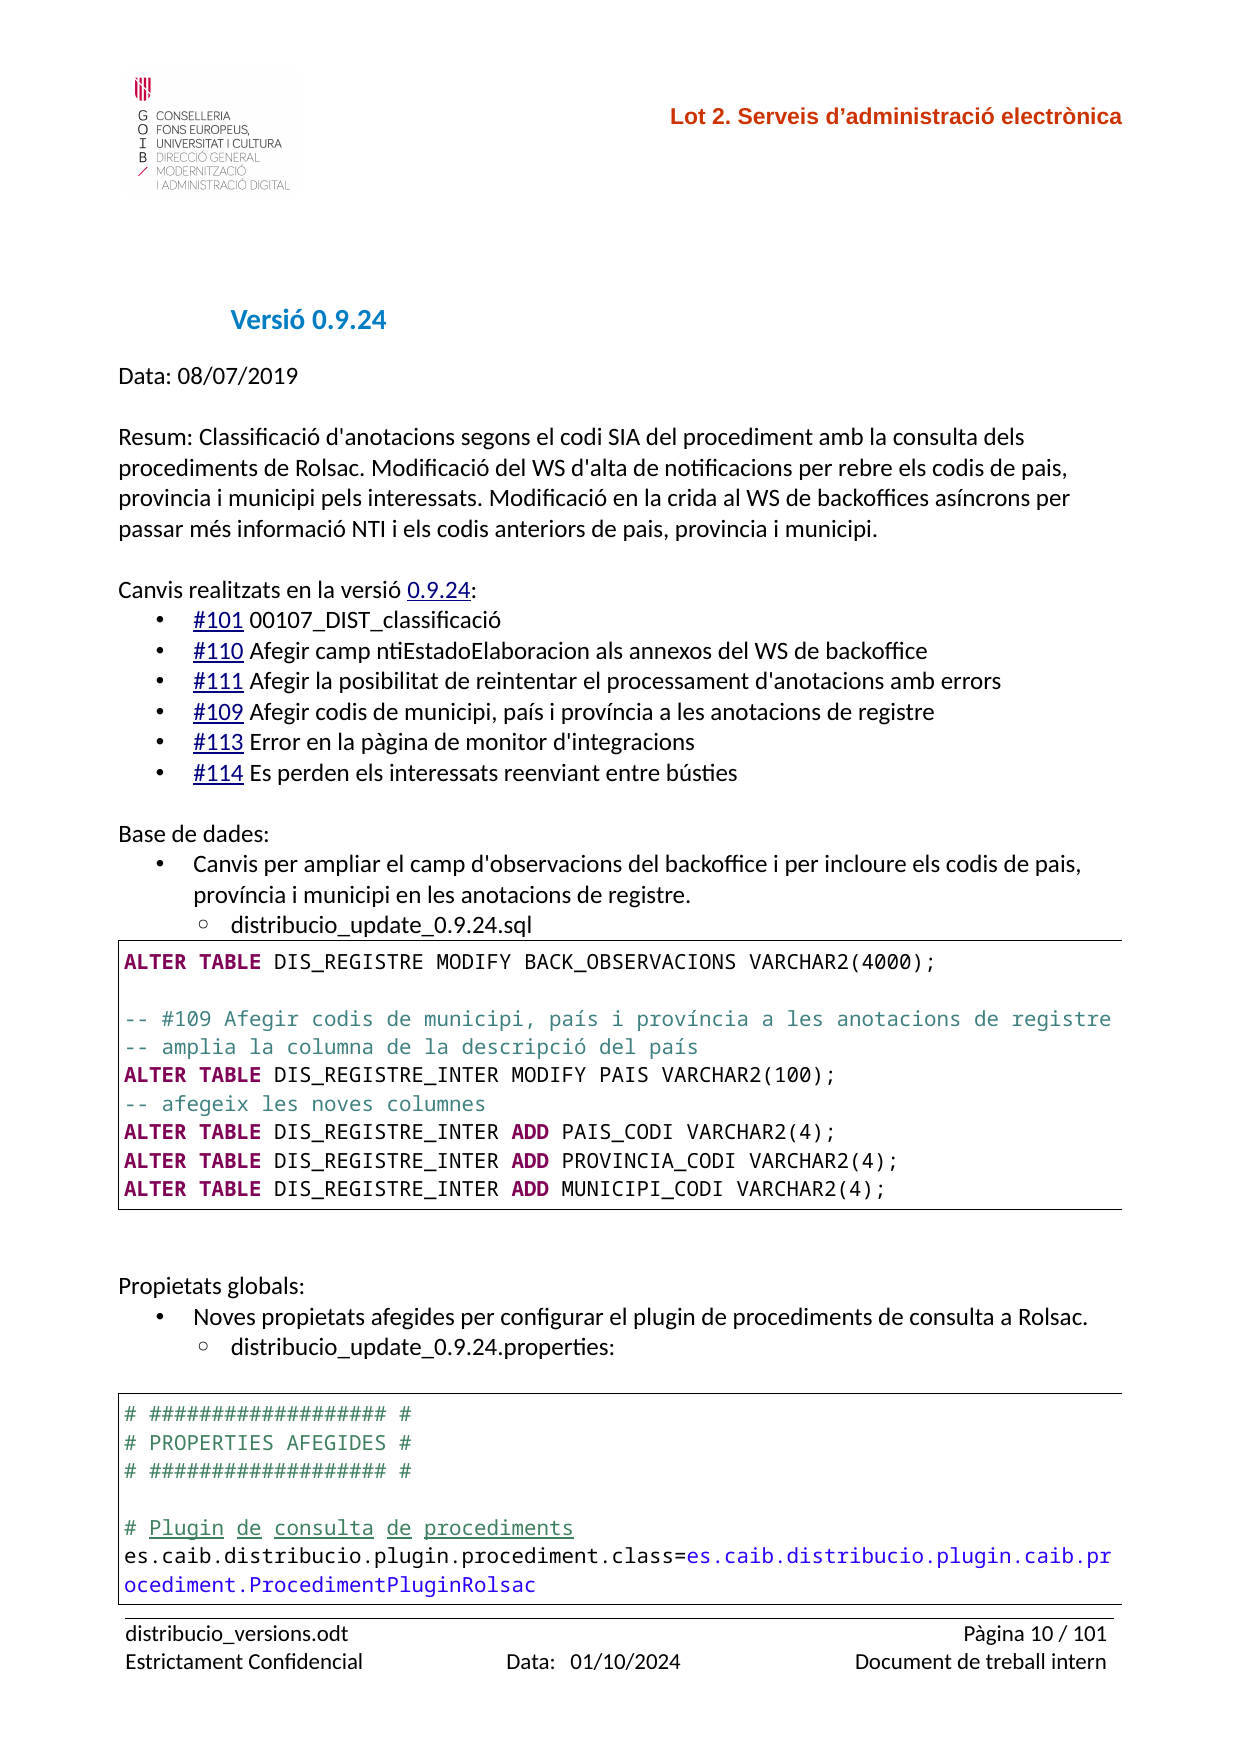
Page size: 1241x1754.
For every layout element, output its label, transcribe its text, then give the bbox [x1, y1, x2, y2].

list #113 Error en la pàgina de monitor d'integracions [156, 726, 1122, 757]
subtitle Versió 0.9.24 [153, 301, 1122, 336]
picture [126, 70, 299, 197]
text Propietats globals: [118, 1271, 1122, 1301]
text Canvis realitzats en la versió 0.9.24: [118, 574, 1122, 604]
list Noves propietats afegides per configurar el plugin de procediments de consulta a Rolsac. [156, 1301, 1122, 1332]
list #101 00107_DIST_classificació [156, 604, 1122, 635]
list #111 Afegir la posibilitat de reintentar el processament d'anotacions amb errors [156, 665, 1122, 696]
table_header ALTER TABLE DIS_REGISTRE MODIFY BACK_OBSERVACIONS VARCHAR2(4000); -- #109 Afegir codis de municipi, país i província a les anotacions de registre -- amplia la columna de la descripció del país ALTER TABLE DIS_REGISTRE_INTER MODIFY PAIS VARCHAR2(100); -- afegeix les noves columnes ALTER TABLE DIS_REGISTRE_INTER ADD PAIS_CODI VARCHAR2(4); ALTER TABLE DIS_REGISTRE_INTER ADD PROVINCIA_CODI VARCHAR2(4); ALTER TABLE DIS_REGISTRE_INTER ADD MUNICIPI_CODI VARCHAR2(4); [119, 941, 1122, 1208]
list Canvis per ampliar el camp d'observacions del backoffice i per incloure els codis de pais, província i municipi en les anotacions de registre. [156, 848, 1122, 909]
list #110 Afegir camp ntiEstadoElaboracion als annexos del WS de backoffice [156, 635, 1122, 665]
list #114 Es perden els interessats reenviant entre bústies [156, 757, 1122, 787]
list #109 Afegir codis de municipi, país i província a les anotacions de registre [156, 696, 1122, 726]
text Data: 08/07/2019 [118, 360, 1122, 391]
text Resum: Classificació d'anotacions segons el codi SIA del procediment amb la consulta dels procediments de Rolsac. Modificació del WS d'alta de notificacions per rebre els codis de pais, provincia i municipi pels interessats. Modificació en la crida al WS de backoffices asíncrons per passar més informació NTI i els codis anteriors de pais, provincia i municipi. [118, 421, 1122, 543]
table_header # ################### # # PROPERTIES AFEGIDES # # ################### # # Plugin de consulta de procediments es.caib.distribucio.plugin.procediment.class=es.caib.distribucio.plugin.caib.procediment.ProcedimentPluginRolsac [119, 1394, 1122, 1604]
list distribucio_update_0.9.24.properties: [193, 1332, 1122, 1362]
list distribucio_update_0.9.24.sql [193, 909, 1122, 940]
text Base de dades: [118, 818, 1122, 848]
